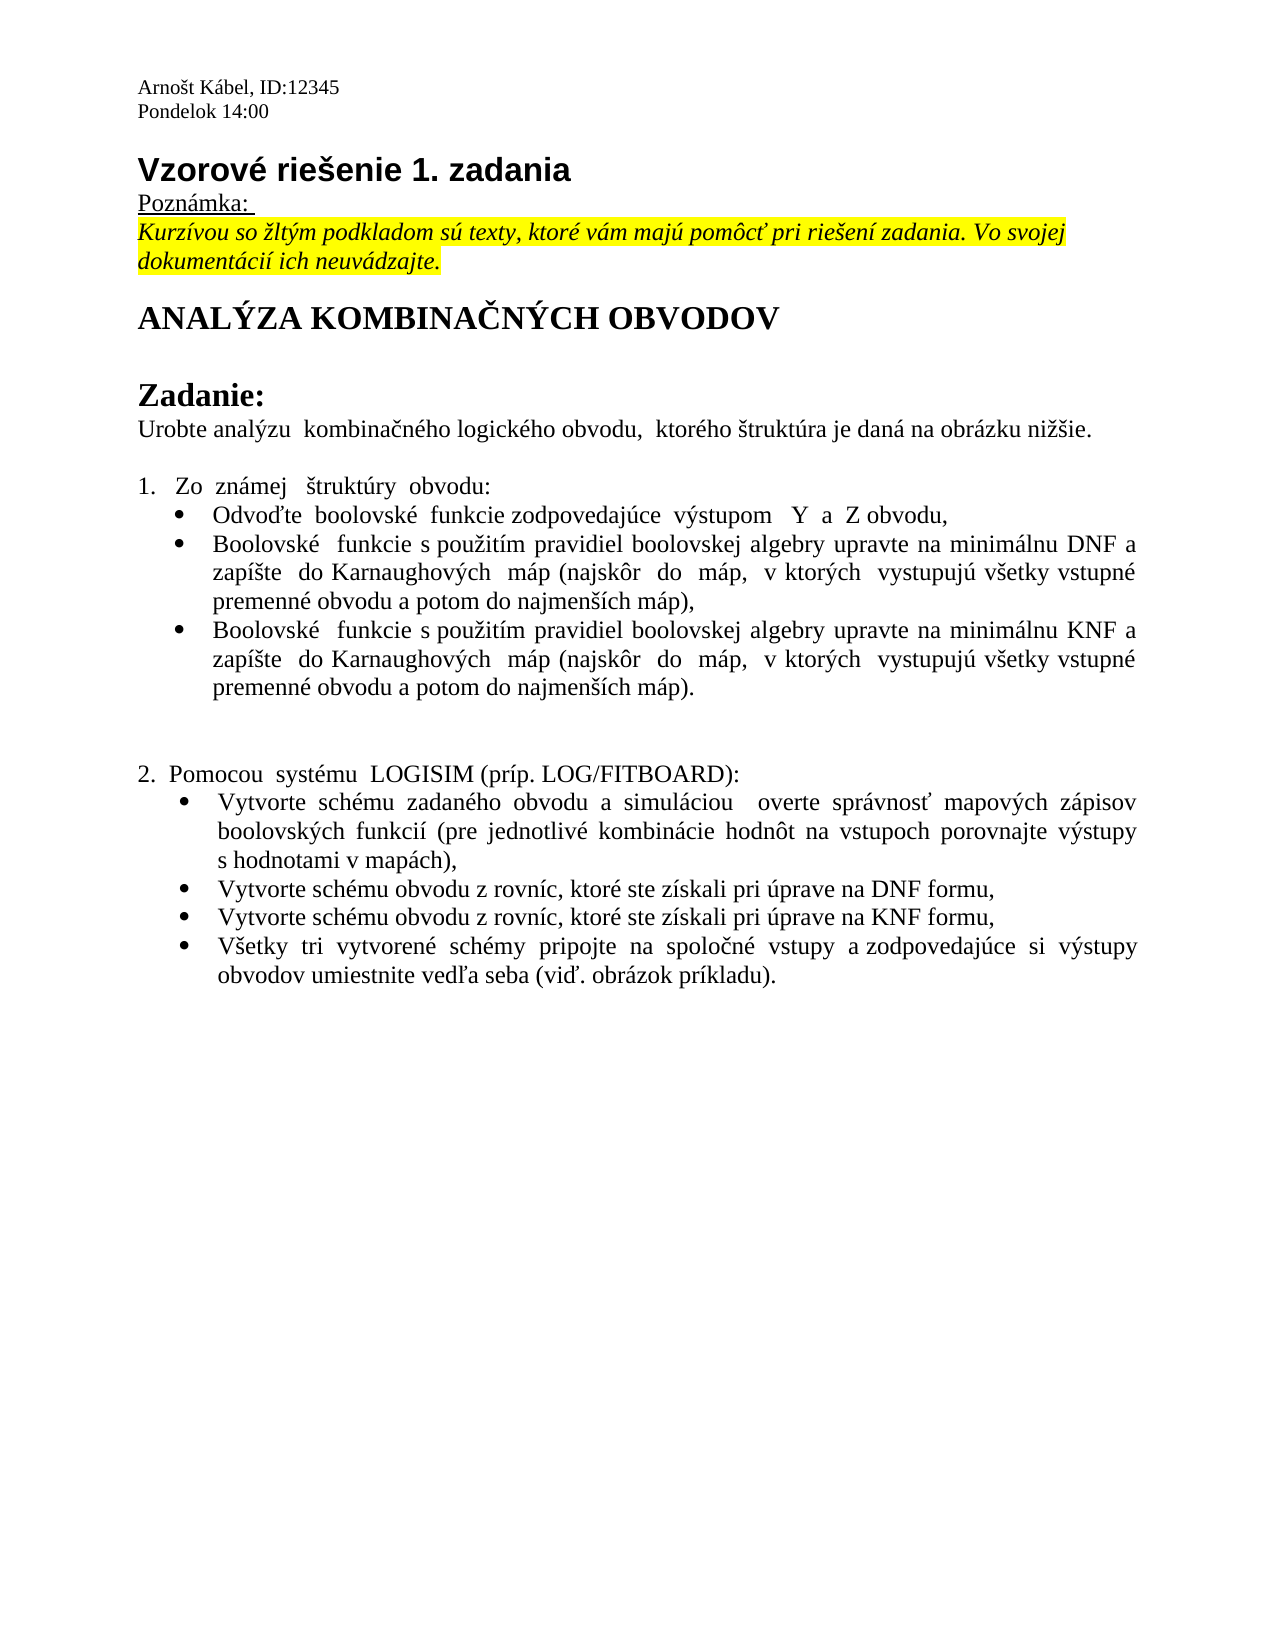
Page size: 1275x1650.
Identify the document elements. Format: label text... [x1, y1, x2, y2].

text Vzorové riešenie 1. zadania [137, 150, 1138, 188]
list Boolovské funkcie s použitím pravidiel boolovskej algebry upravte na minimálnu KNF a zapíšte do Karnaughových máp (najskôr do máp, v ktorých vystupujú všetky vstupné premenné obvodu a potom do najmenších máp). [175, 615, 1138, 701]
text 1. Zo známej štruktúry obvodu: [137, 471, 1138, 500]
text Urobte analýzu kombinačného logického obvodu, ktorého štruktúra je daná na obrázku nižšie. [137, 414, 1138, 442]
text Zadanie: [137, 375, 1138, 414]
list Boolovské funkcie s použitím pravidiel boolovskej algebry upravte na minimálnu DNF a zapíšte do Karnaughových máp (najskôr do máp, v ktorých vystupujú všetky vstupné premenné obvodu a potom do najmenších máp), [175, 529, 1138, 615]
list Vytvorte schému obvodu z rovníc, ktoré ste získali pri úprave na DNF formu, [180, 874, 1138, 902]
text Poznámka: [137, 188, 1138, 217]
text 2. Pomocou systému LOGISIM (príp. LOG/FITBOARD): [137, 759, 1138, 787]
list Všetky tri vytvorené schémy pripojte na spoločné vstupy a zodpovedajúce si výstupy obvodov umiestnite vedľa seba (viď. obrázok príkladu). [180, 931, 1138, 989]
text Kurzívou so žltým podkladom sú texty, ktoré vám majú pomôcť pri riešení zadania. Vo svojej dokumentácií ich neuvádzajte. [137, 217, 1138, 275]
list Odvoďte boolovské funkcie zodpovedajúce výstupom Y a Z obvodu, [175, 500, 1138, 529]
list Vytvorte schému obvodu z rovníc, ktoré ste získali pri úprave na KNF formu, [180, 902, 1138, 931]
list Vytvorte schému zadaného obvodu a simuláciou overte správnosť mapových zápisov boolovských funkcií (pre jednotlivé kombinácie hodnôt na vstupoch porovnajte výstupy s hodnotami v mapách), [180, 787, 1138, 874]
text ANALÝZA KOMBINAČNÝCH OBVODOV [137, 299, 1138, 337]
